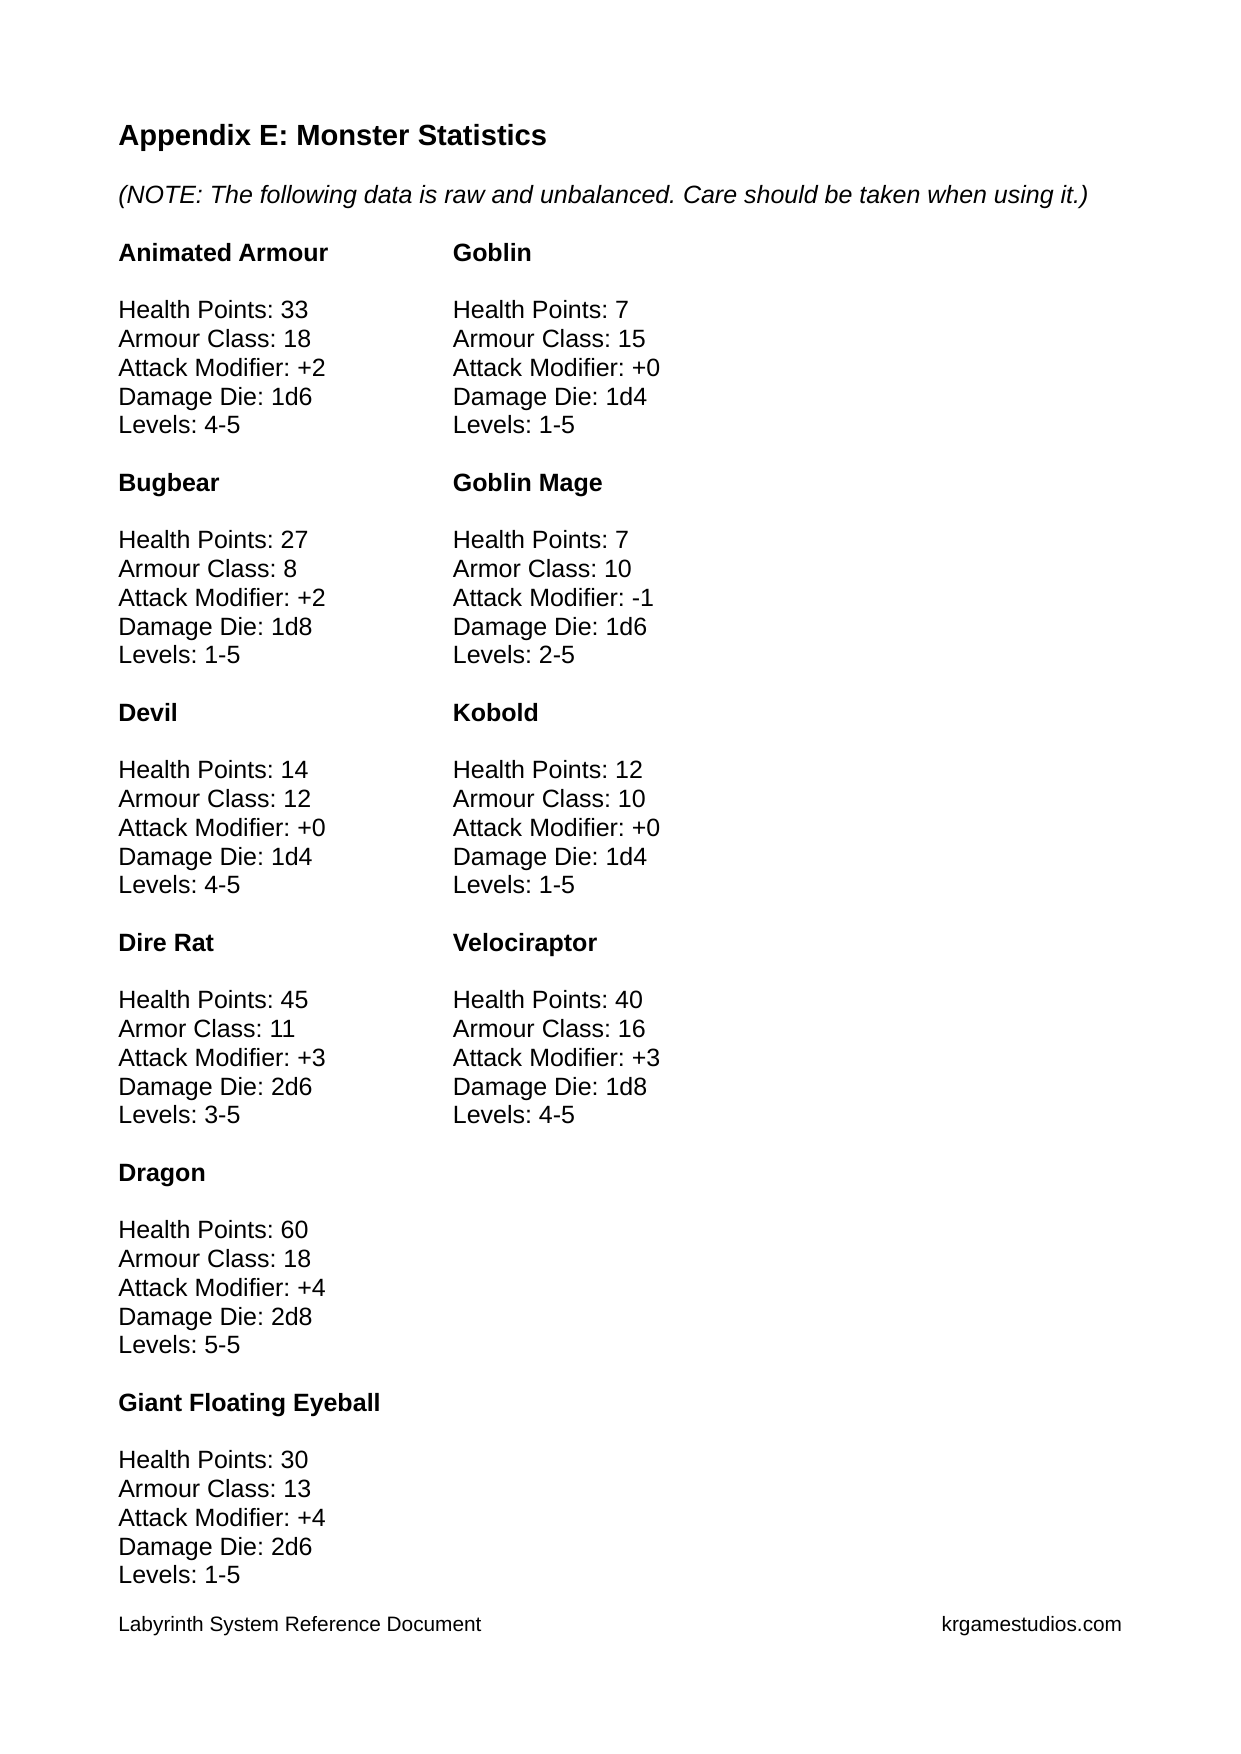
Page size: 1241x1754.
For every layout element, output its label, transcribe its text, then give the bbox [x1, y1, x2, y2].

text Attack Modifier: +3 [453, 1043, 787, 1072]
text Attack Modifier: +4 [118, 1503, 453, 1532]
text Health Points: 14 [118, 755, 453, 784]
text Health Points: 40 [453, 985, 787, 1014]
text Damage Die: 2d6 [118, 1532, 453, 1560]
text Armour Class: 8 [118, 554, 453, 583]
text Velociraptor [453, 928, 787, 957]
text Damage Die: 1d6 [453, 612, 787, 640]
text Devil [118, 698, 453, 727]
text Armour Class: 13 [118, 1474, 453, 1503]
text Dragon [118, 1158, 453, 1187]
text Attack Modifier: +0 [453, 813, 787, 842]
text (NOTE: The following data is raw and unbalanced. Care should be taken when using it.) [118, 180, 1122, 209]
text Damage Die: 1d4 [118, 842, 453, 870]
text Armour Class: 18 [118, 324, 453, 353]
text Health Points: 7 [453, 295, 787, 324]
text Attack Modifier: -1 [453, 583, 787, 612]
text Damage Die: 2d8 [118, 1302, 453, 1330]
text Attack Modifier: +2 [118, 583, 453, 612]
text Kobold [453, 698, 787, 727]
text Dire Rat [118, 928, 453, 957]
text Giant Floating Eyeball [118, 1388, 453, 1417]
text Attack Modifier: +2 [118, 353, 453, 382]
text Bugbear [118, 468, 453, 497]
text Attack Modifier: +3 [118, 1043, 453, 1072]
text Health Points: 12 [453, 755, 787, 784]
text Health Points: 30 [118, 1445, 453, 1474]
text Armor Class: 10 [453, 554, 787, 583]
text Damage Die: 1d4 [453, 842, 787, 870]
text Levels: 4-5 [453, 1100, 787, 1129]
text Damage Die: 1d4 [453, 382, 787, 410]
text Levels: 4-5 [118, 870, 453, 899]
text Levels: 3-5 [118, 1100, 453, 1129]
text Armour Class: 12 [118, 784, 453, 813]
text Health Points: 33 [118, 295, 453, 324]
text Levels: 5-5 [118, 1330, 453, 1359]
text Goblin [453, 238, 787, 267]
text Health Points: 60 [118, 1215, 453, 1244]
text Armour Class: 10 [453, 784, 787, 813]
text Armour Class: 18 [118, 1244, 453, 1273]
text Levels: 1-5 [118, 1560, 453, 1589]
text Health Points: 7 [453, 525, 787, 554]
text Levels: 1-5 [118, 640, 453, 669]
text Attack Modifier: +0 [118, 813, 453, 842]
text Attack Modifier: +4 [118, 1273, 453, 1302]
text Armor Class: 11 [118, 1014, 453, 1043]
subtitle Appendix E: Monster Statistics [118, 118, 1122, 152]
text Levels: 2-5 [453, 640, 787, 669]
text Levels: 1-5 [453, 870, 787, 899]
text Animated Armour [118, 238, 453, 267]
text Levels: 4-5 [118, 410, 453, 439]
text Damage Die: 1d6 [118, 382, 453, 410]
text Damage Die: 1d8 [453, 1072, 787, 1100]
text Health Points: 45 [118, 985, 453, 1014]
text Goblin Mage [453, 468, 787, 497]
text Health Points: 27 [118, 525, 453, 554]
text Armour Class: 16 [453, 1014, 787, 1043]
text Attack Modifier: +0 [453, 353, 787, 382]
text Armour Class: 15 [453, 324, 787, 353]
text Damage Die: 2d6 [118, 1072, 453, 1100]
text Levels: 1-5 [453, 410, 787, 439]
text Damage Die: 1d8 [118, 612, 453, 640]
